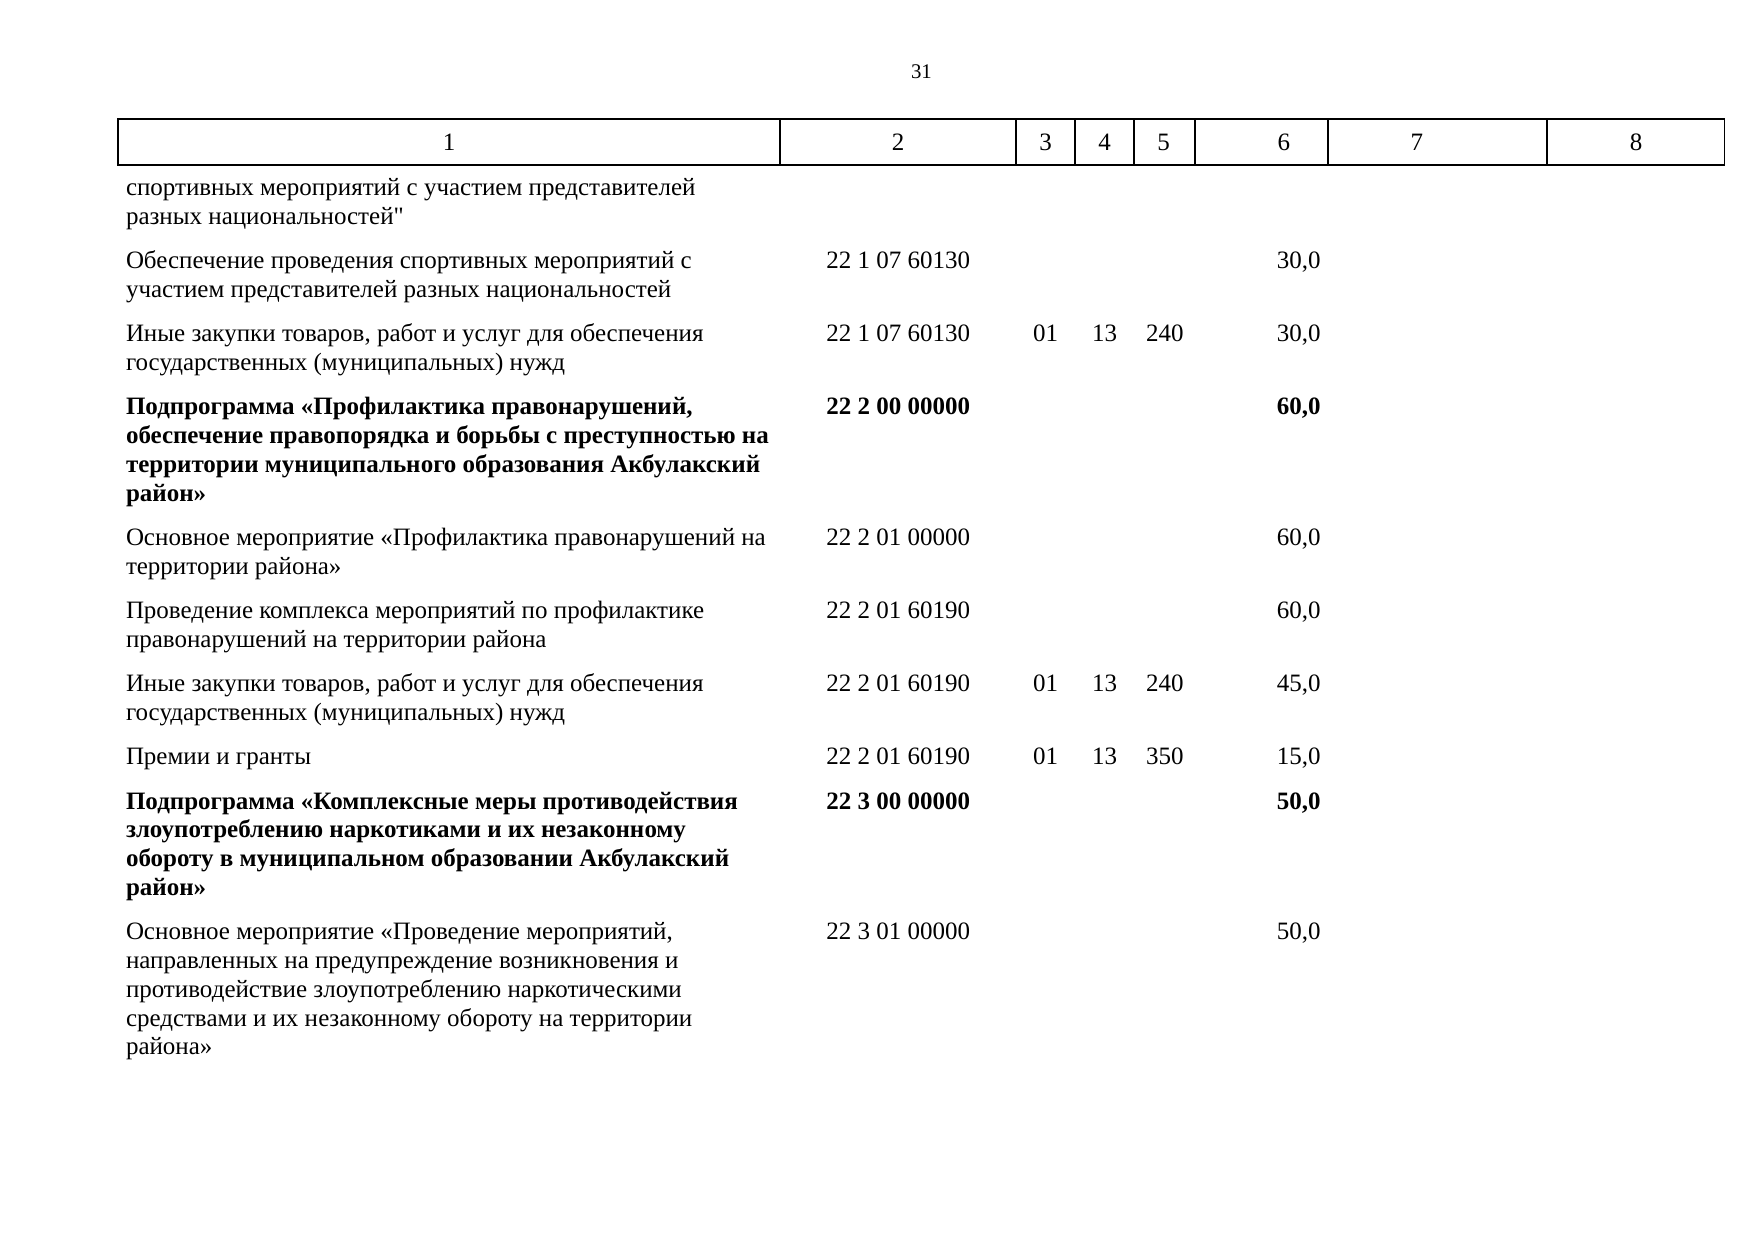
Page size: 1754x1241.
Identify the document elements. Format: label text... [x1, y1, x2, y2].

table_cell [1016, 909, 1075, 1068]
table_cell 01 [1016, 310, 1075, 383]
table_cell 13 [1075, 660, 1134, 733]
table_cell [1328, 660, 1547, 733]
table_cell 22 3 01 00000 [780, 909, 1016, 1068]
table_cell [1547, 514, 1724, 587]
table_cell [1328, 384, 1547, 514]
table_header [1196, 120, 1327, 164]
table_cell [1547, 237, 1724, 310]
table_cell 60,0 [1195, 384, 1328, 514]
table_cell 60,0 [1195, 514, 1328, 587]
table_cell [1134, 237, 1195, 310]
table_cell [1134, 587, 1195, 660]
table_cell [1016, 237, 1075, 310]
table_cell [1547, 587, 1724, 660]
table_cell [1328, 237, 1547, 310]
table_cell [1328, 514, 1547, 587]
table_cell [1075, 237, 1134, 310]
table_cell 30,0 [1195, 237, 1328, 310]
table_header 6 [1203, 128, 1327, 156]
table_cell [1016, 514, 1075, 587]
table_cell Иные закупки товаров, работ и услуг для обеспечения государственных (муниципальных) нужд [118, 310, 780, 383]
table_cell [1328, 909, 1547, 1068]
table_cell [1547, 166, 1724, 237]
table_cell 13 [1075, 734, 1134, 778]
table_cell 240 [1134, 660, 1195, 733]
table_cell 01 [1016, 734, 1075, 778]
table_cell [1016, 166, 1075, 237]
table_cell Подпрограмма «Профилактика правонарушений, обеспечение правопорядка и борьбы с преступностью на территории муниципального образования Акбулакский район» [118, 384, 780, 514]
table_header [1329, 120, 1546, 164]
table_cell [1075, 778, 1134, 908]
table_cell [1075, 166, 1134, 237]
table_cell [1328, 587, 1547, 660]
table_cell спортивных мероприятий с участием представителей разных национальностей" [118, 166, 780, 237]
table_cell 22 2 01 60190 [780, 587, 1016, 660]
table_cell 22 2 01 00000 [780, 514, 1016, 587]
table_header [119, 120, 779, 164]
table_cell 15,0 [1195, 734, 1328, 778]
table_cell [1016, 587, 1075, 660]
table_cell Основное мероприятие «Проведение мероприятий, направленных на предупреждение возникновения и противодействие злоупотреблению наркотическими средствами и их незаконному обороту на территории района» [118, 909, 780, 1068]
table_cell [1328, 734, 1547, 778]
table_header [1135, 120, 1194, 164]
table_header [1548, 120, 1724, 164]
table_header 4 [1083, 128, 1126, 156]
table_cell [1075, 587, 1134, 660]
table_cell 22 1 07 60130 [780, 237, 1016, 310]
table_cell Подпрограмма «Комплексные меры противодействия злоупотреблению наркотиками и их незаконному обороту в муниципальном образовании Акбулакский район» [118, 778, 780, 908]
table_cell [1328, 310, 1547, 383]
table_cell 22 1 07 60130 [780, 310, 1016, 383]
table_cell [1547, 384, 1724, 514]
table_header 5 [1142, 128, 1185, 156]
table_cell [1134, 384, 1195, 514]
table_cell [1547, 778, 1724, 908]
table_cell 50,0 [1195, 778, 1328, 908]
table_cell 22 2 00 00000 [780, 384, 1016, 514]
table_header [781, 120, 1015, 164]
table_cell [1016, 384, 1075, 514]
table_cell 13 [1075, 310, 1134, 383]
table_header 1 [126, 128, 772, 156]
table_cell [1547, 660, 1724, 733]
table_header 2 [788, 128, 1008, 156]
table_cell 22 2 01 60190 [780, 734, 1016, 778]
table_cell [1075, 514, 1134, 587]
table_header [1017, 120, 1074, 164]
table_cell Иные закупки товаров, работ и услуг для обеспечения государственных (муниципальных) нужд [118, 660, 780, 733]
table_cell [1134, 514, 1195, 587]
table_cell 60,0 [1195, 587, 1328, 660]
table_cell [1328, 166, 1547, 237]
table_cell 350 [1134, 734, 1195, 778]
table_cell Обеспечение проведения спортивных мероприятий с участием представителей разных национальностей [118, 237, 780, 310]
table_cell [1134, 166, 1195, 237]
table_cell [1195, 166, 1328, 237]
table_cell 01 [1016, 660, 1075, 733]
table_cell [1328, 778, 1547, 908]
table_cell Проведение комплекса мероприятий по профилактике правонарушений на территории района [118, 587, 780, 660]
table_cell 30,0 [1195, 310, 1328, 383]
table_cell [780, 166, 1016, 237]
table_header 8 [1555, 128, 1716, 156]
table_header 3 [1024, 128, 1067, 156]
table_cell Премии и гранты [118, 734, 780, 778]
table_header 7 [1336, 128, 1497, 156]
table_cell 22 2 01 60190 [780, 660, 1016, 733]
table_cell [1547, 734, 1724, 778]
table_cell 50,0 [1195, 909, 1328, 1068]
table_header [1076, 120, 1133, 164]
table_cell Основное мероприятие «Профилактика правонарушений на территории района» [118, 514, 780, 587]
table_cell 22 3 00 00000 [780, 778, 1016, 908]
table_cell [1547, 310, 1724, 383]
table_cell [1134, 778, 1195, 908]
table_cell [1075, 909, 1134, 1068]
table_cell [1016, 778, 1075, 908]
table_cell 45,0 [1195, 660, 1328, 733]
table_cell 240 [1134, 310, 1195, 383]
table_cell [1547, 909, 1724, 1068]
table_cell [1134, 909, 1195, 1068]
table_cell [1075, 384, 1134, 514]
